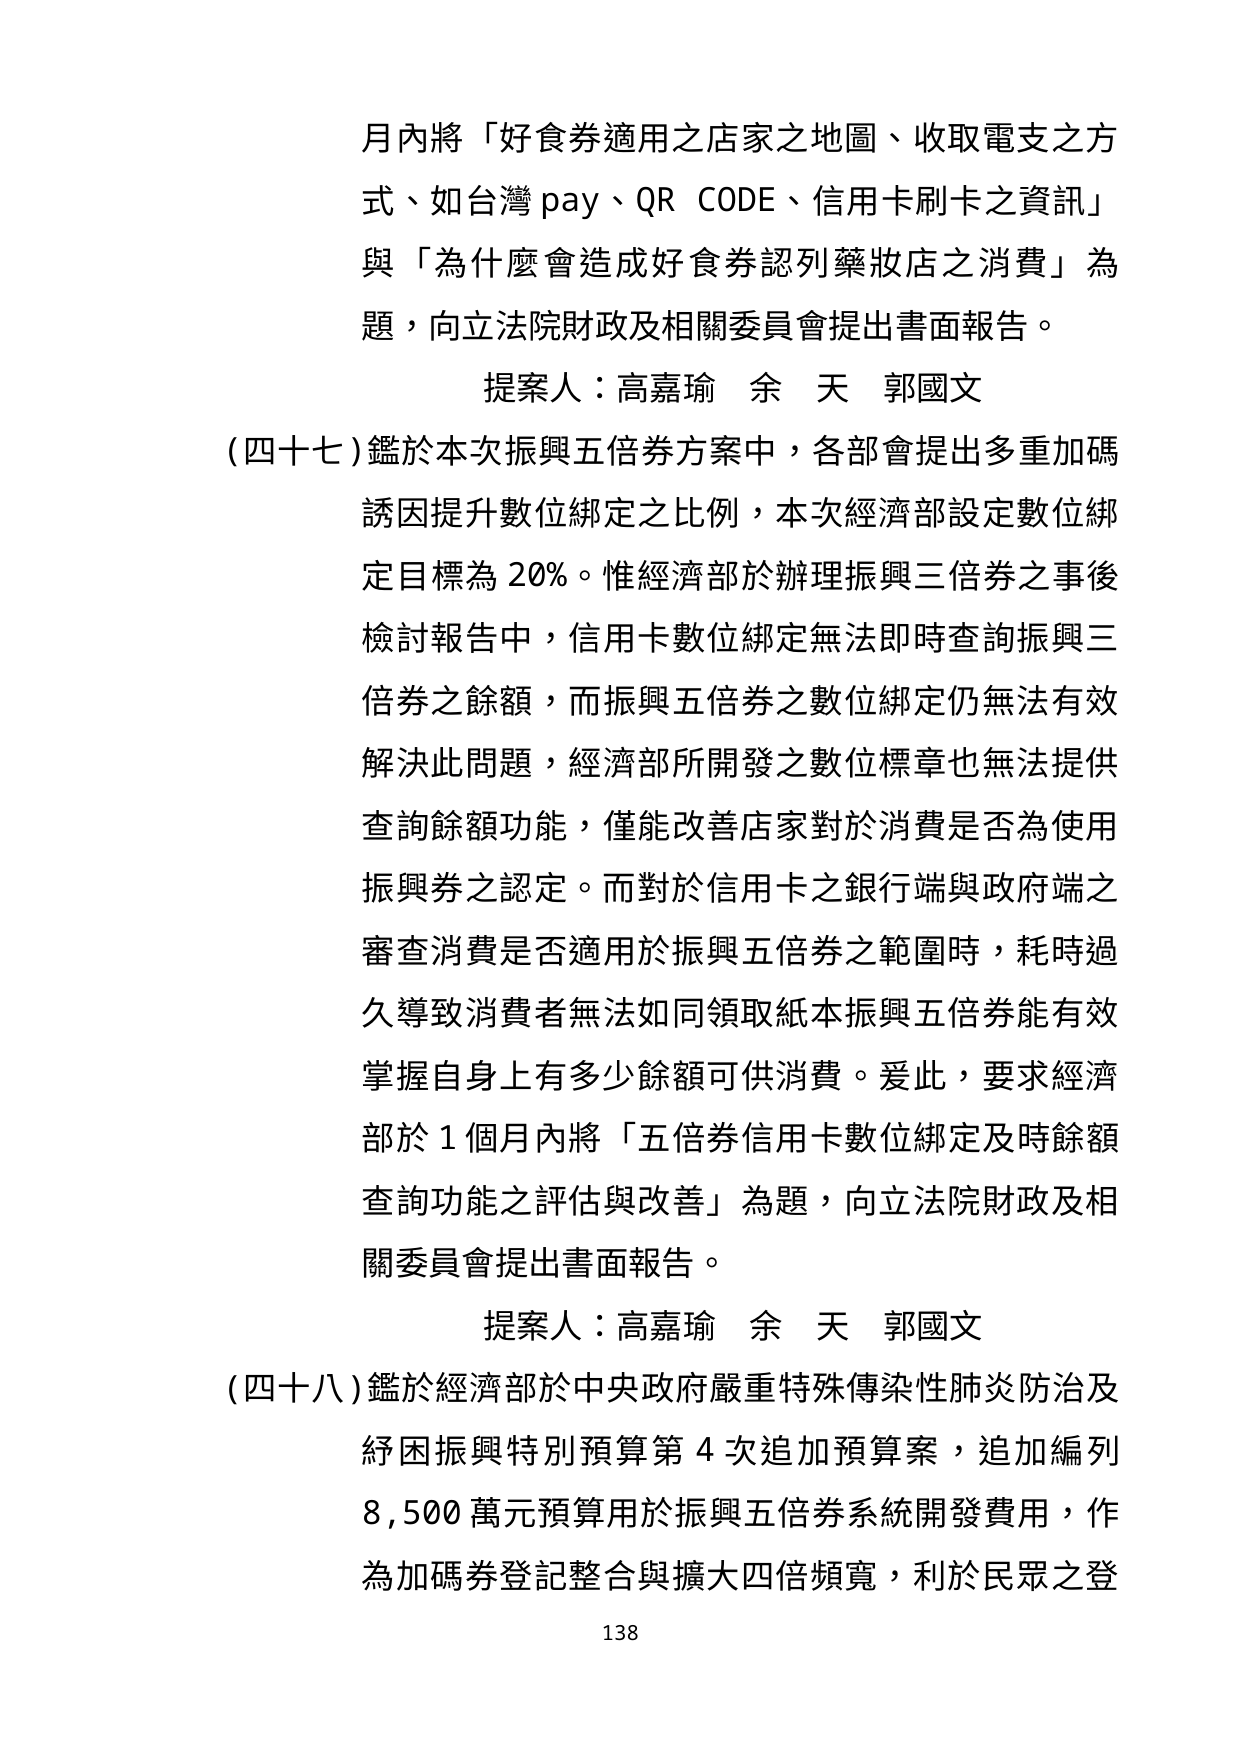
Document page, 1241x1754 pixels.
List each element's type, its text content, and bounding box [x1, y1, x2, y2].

text (四十七)鑑於本次振興五倍券方案中，各部會提出多重加碼誘因提升數位綁定之比例，本次經濟部設定數位綁定目標為20%。惟經濟部於辦理振興三倍券之事後檢討報告中，信用卡數位綁定無法即時查詢振興三倍券之餘額，而振興五倍券之數位綁定仍無法有效解決此問題，經濟部所開發之數位標章也無法提供查詢餘額功能，僅能改善店家對於消費是否為使用振興券之認定。而對於信用卡之銀行端與政府端之審查消費是否適用於振興五倍券之範圍時，耗時過久導致消費者無法如同領取紙本振興五倍券能有效掌握自身上有多少餘額可供消費。爰此，要求經濟部於1個月內將「五倍券信用卡數位綁定及時餘額查詢功能之評估與改善」為題，向立法院財政及相關委員會提出書面報告。 [222, 407, 1120, 1282]
text 提案人：高嘉瑜 余 天 郭國文 [483, 344, 1120, 407]
text 月內將「好食券適用之店家之地圖、收取電支之方式、如台灣pay、QR CODE、信用卡刷卡之資訊」與「為什麼會造成好食券認列藥妝店之消費」為題，向立法院財政及相關委員會提出書面報告。 [222, 94, 1120, 344]
text (四十八)鑑於經濟部於中央政府嚴重特殊傳染性肺炎防治及紓困振興特別預算第4次追加預算案，追加編列8,500萬元預算用於振興五倍券系統開發費用，作為加碼券登記整合與擴大四倍頻寬，利於民眾之登 [222, 1344, 1120, 1594]
text 提案人：高嘉瑜 余 天 郭國文 [483, 1282, 1120, 1344]
